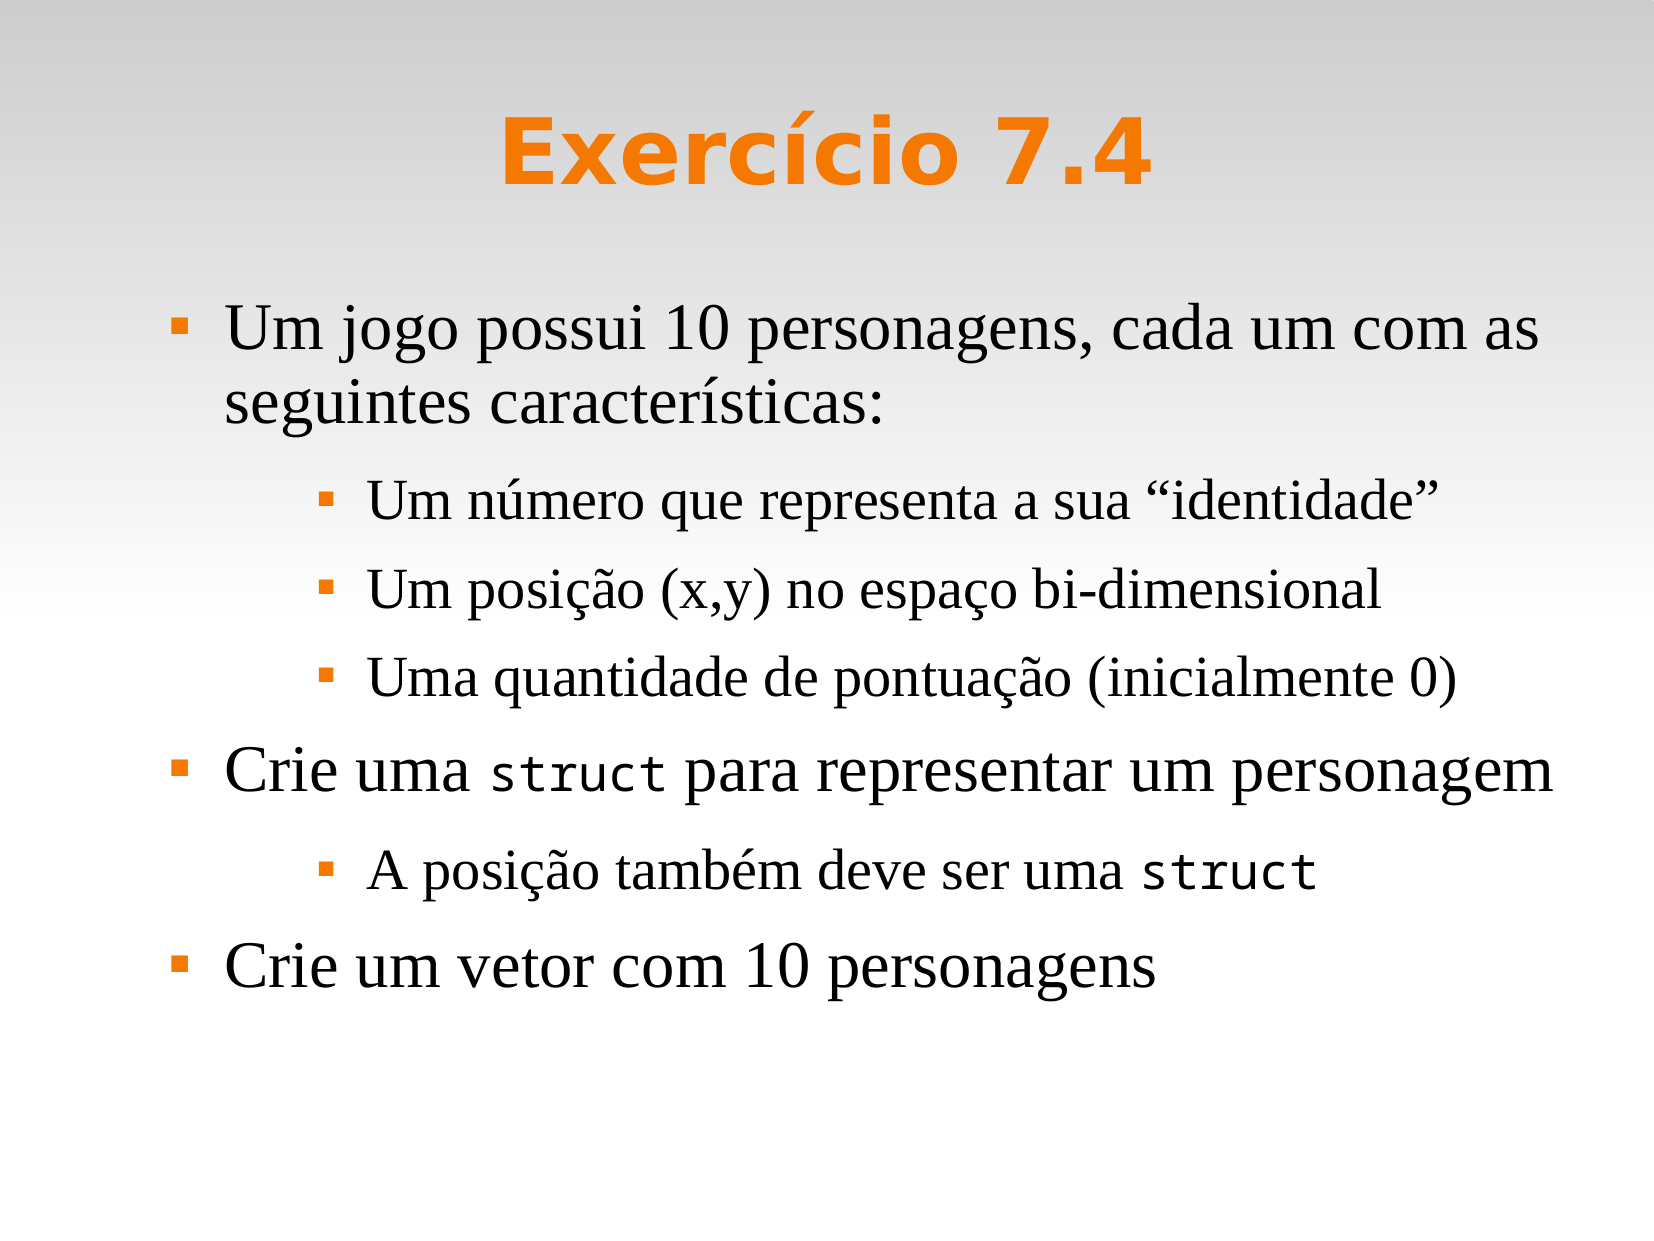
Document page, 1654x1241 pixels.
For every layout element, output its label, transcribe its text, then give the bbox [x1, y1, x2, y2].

title Exercício 7.4 [82, 49, 1571, 257]
list Um jogo possui 10 personagens, cada um com as seguintes características: Um número que representa a sua “identidade” Um posição (x,y) no espaço bi-dimensional Uma quantidade de pontuação (inicialmente 0) Crie uma struct para representar um personagem A posição também deve ser uma struct Crie um vetor com 10 personagens [82, 290, 1571, 1113]
